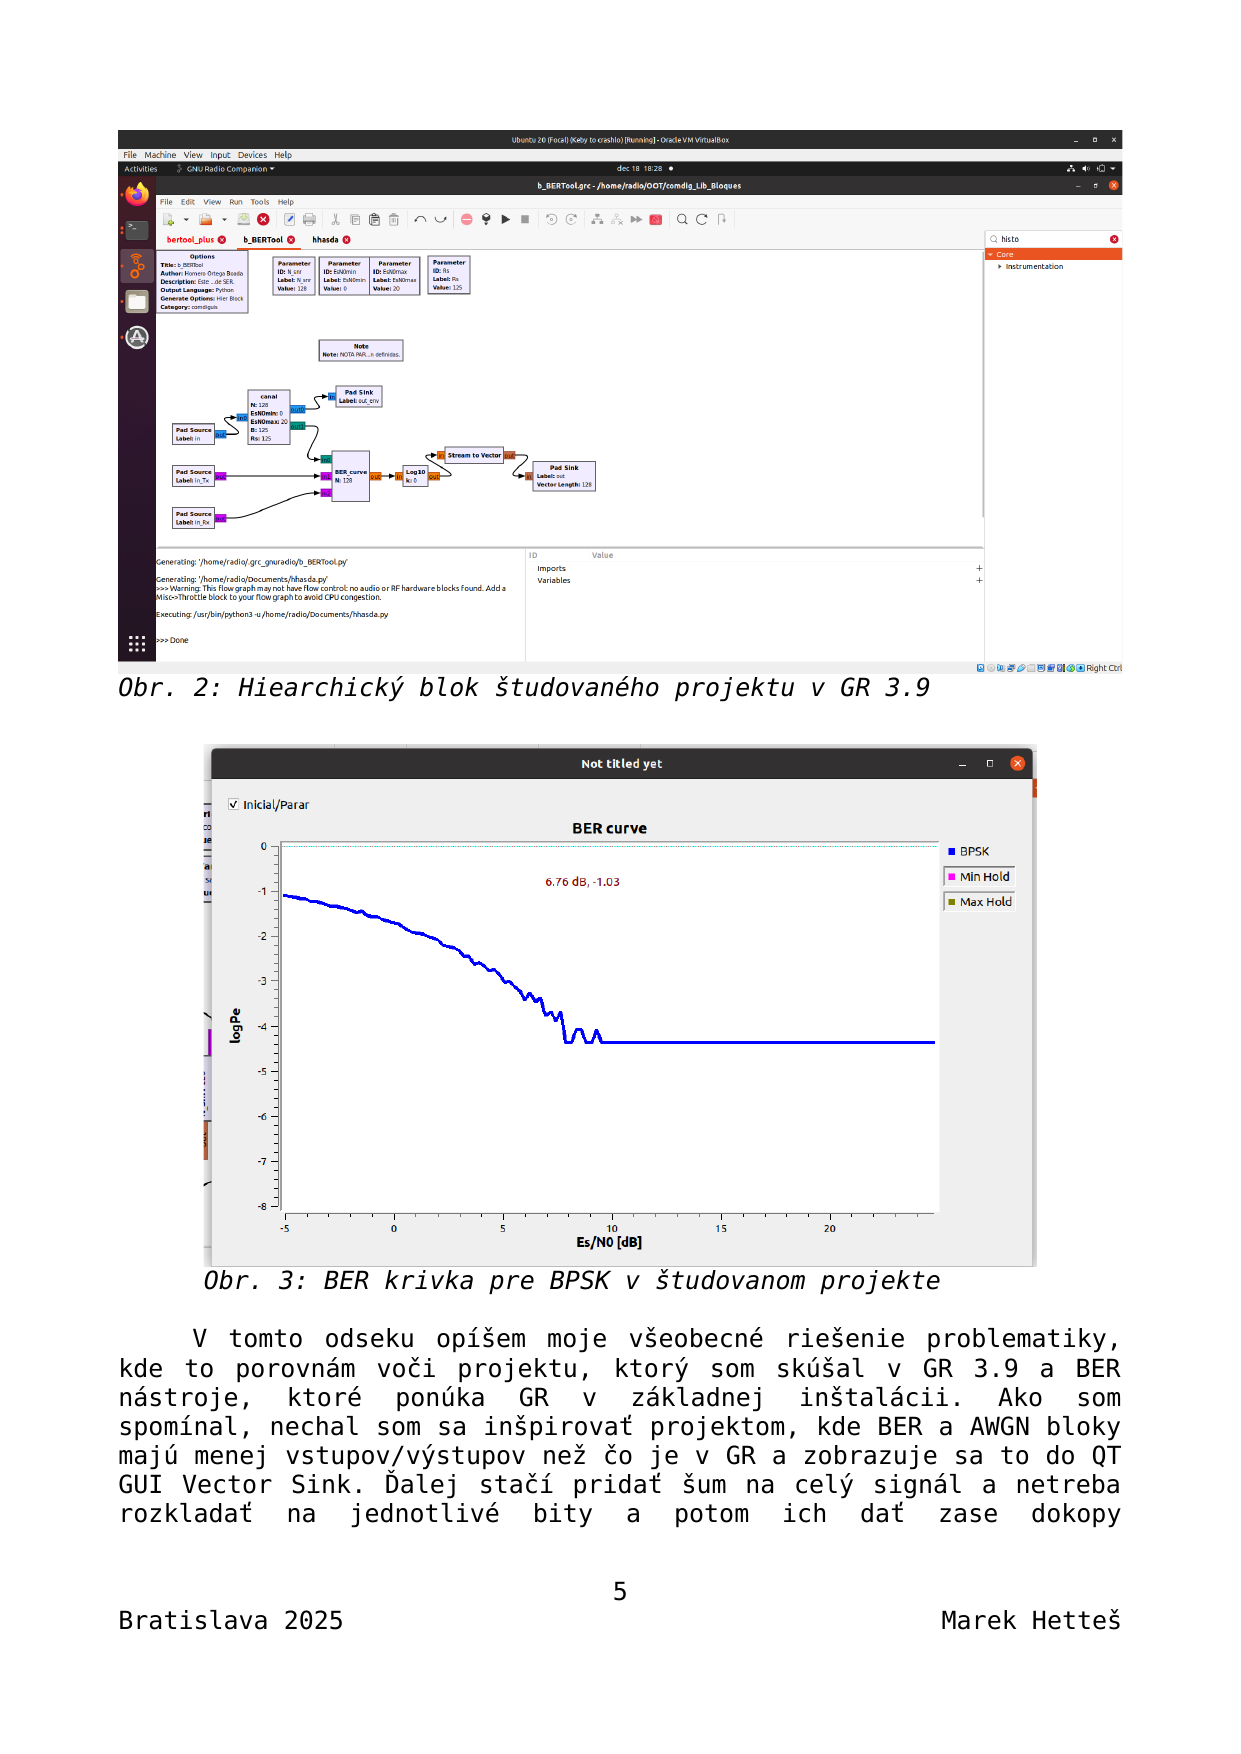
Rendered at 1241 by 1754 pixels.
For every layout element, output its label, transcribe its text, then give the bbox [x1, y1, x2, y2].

picture [118, 130, 1123, 674]
text Obr. 3: BER krivka pre BPSK v študovanom projekte [203, 1267, 1037, 1295]
picture [203, 744, 1037, 1267]
text V tomto odseku opíšem moje všeobecné riešenie problematiky, kde to porovnám voči projektu, ktorý som skúšal v GR 3.9 a BER nástroje, ktoré ponúka GR v základnej inštalácii. Ako som spomínal, nechal som sa inšpirovať projektom, kde BER a AWGN bloky majú menej vstupov/výstupov než čo je v GR a zobrazuje sa to do QT GUI Vector Sink. Ďalej stačí pridať šum na celý signál a netreba rozkladať na jednotlivé bity a potom ich dať zase dokopy [118, 1324, 1122, 1529]
text Obr. 2: Hiearchický blok študovaného projektu v GR 3.9 [118, 674, 1122, 703]
